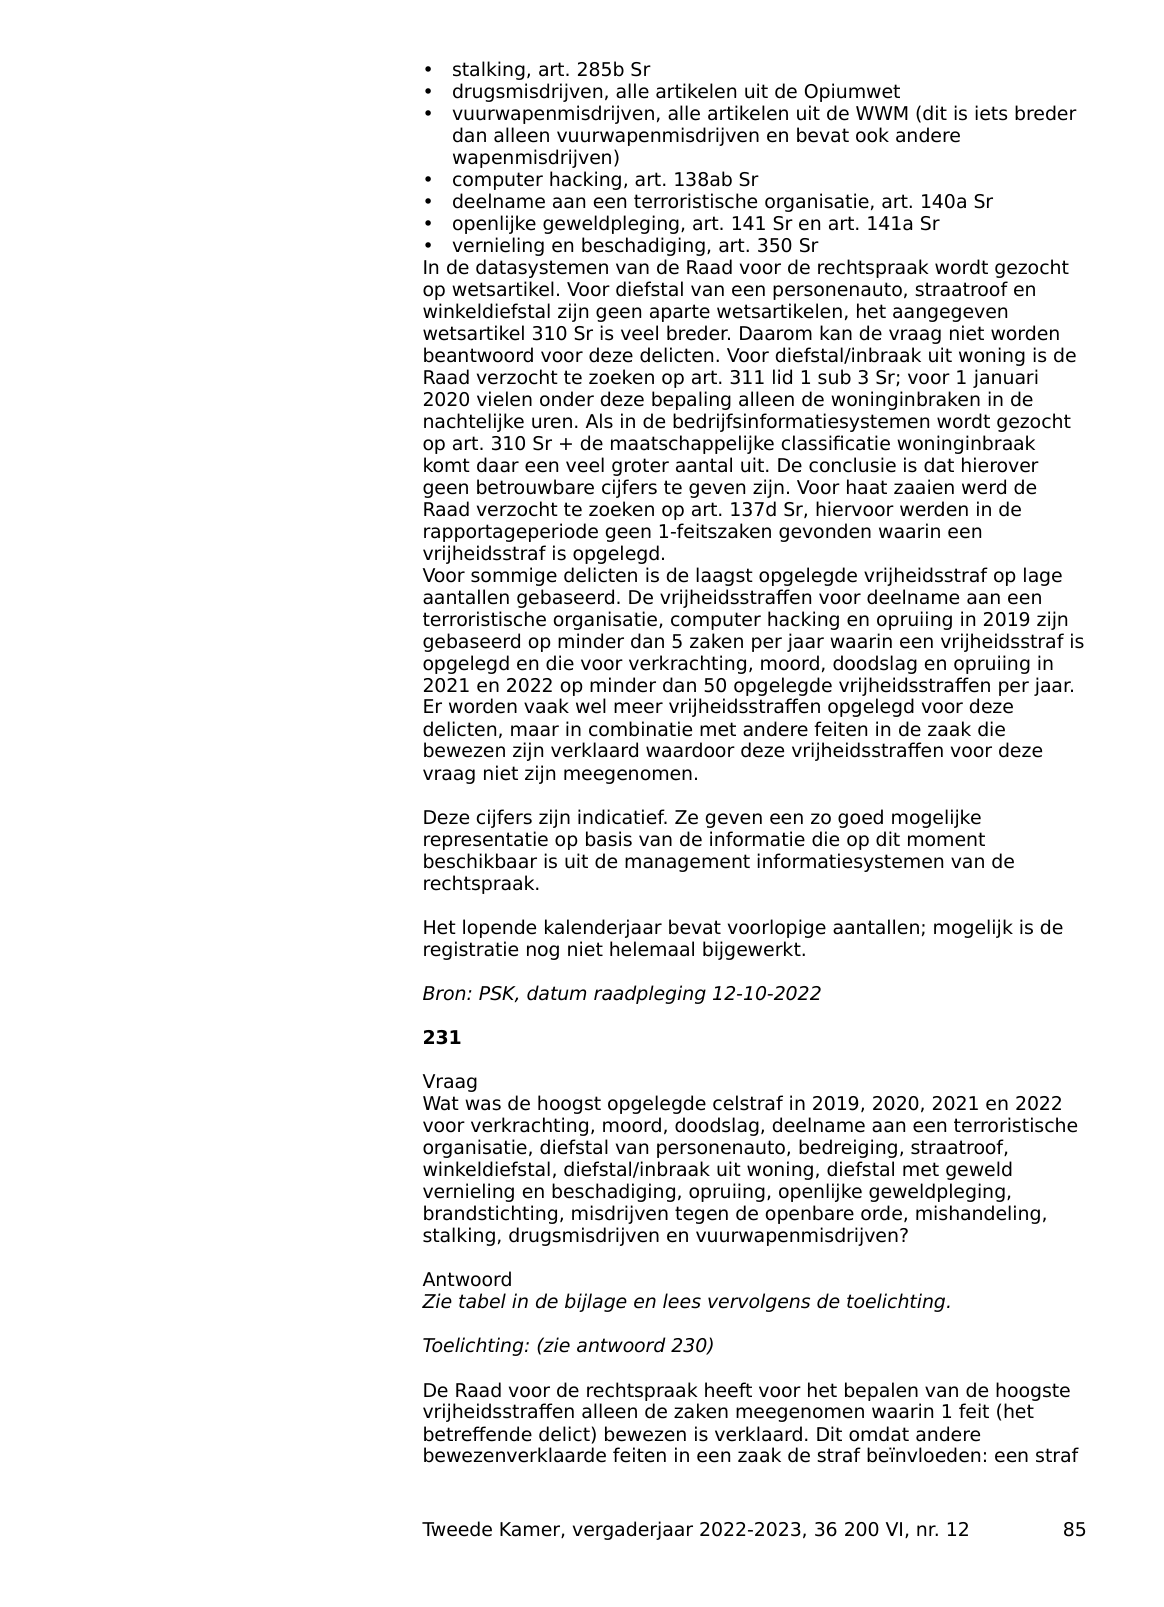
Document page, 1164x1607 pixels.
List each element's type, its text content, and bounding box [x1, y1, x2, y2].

text In de datasystemen van de Raad voor de rechtspraak wordt gezocht op wetsartikel. Voor diefstal van een personenauto, straatroof en winkeldiefstal zijn geen aparte wetsartikelen, het aangegeven wetsartikel 310 Sr is veel breder. Daarom kan de vraag niet worden beantwoord voor deze delicten. Voor diefstal/inbraak uit woning is de Raad verzocht te zoeken op art. 311 lid 1 sub 3 Sr; voor 1 januari 2020 vielen onder deze bepaling alleen de woninginbraken in de nachtelijke uren. Als in de bedrijfsinformatiesystemen wordt gezocht op art. 310 Sr + de maatschappelijke classificatie woninginbraak komt daar een veel groter aantal uit. De conclusie is dat hierover geen betrouwbare cijfers te geven zijn. Voor haat zaaien werd de Raad verzocht te zoeken op art. 137d Sr, hiervoor werden in de rapportageperiode geen 1-feitszaken gevonden waarin een vrijheidsstraf is opgelegd. [422, 257, 1087, 564]
text Deze cijfers zijn indicatief. Ze geven een zo goed mogelijke representatie op basis van de informatie die op dit moment beschikbaar is uit de management informatiesystemen van de rechtspraak. [422, 807, 1087, 894]
text • vuurwapenmisdrijven, alle artikelen uit de WWM (dit is iets breder dan alleen vuurwapenmisdrijven en bevat ook andere wapenmisdrijven) [422, 103, 1087, 169]
text • stalking, art. 285b Sr [422, 59, 1087, 81]
text • vernieling en beschadiging, art. 350 Sr [422, 235, 1087, 257]
text • deelname aan een terroristische organisatie, art. 140a Sr [422, 191, 1087, 213]
text • computer hacking, art. 138ab Sr [422, 169, 1087, 191]
text • openlijke geweldpleging, art. 141 Sr en art. 141a Sr [422, 213, 1087, 235]
text De Raad voor de rechtspraak heeft voor het bepalen van de hoogste vrijheidsstraffen alleen de zaken meegenomen waarin 1 feit (het betreffende delict) bewezen is verklaard. Dit omdat andere bewezenverklaarde feiten in een zaak de straf beïnvloeden: een straf [422, 1379, 1087, 1467]
text Vraag [422, 1071, 1087, 1093]
subtitle 231 [422, 1027, 1087, 1049]
text Bron: PSK, datum raadpleging 12-10-2022 [422, 983, 1087, 1005]
text Het lopende kalenderjaar bevat voorlopige aantallen; mogelijk is de registratie nog niet helemaal bijgewerkt. [422, 917, 1087, 961]
subtitle Toelichting: (zie antwoord 230) [422, 1335, 1087, 1357]
text Antwoord [422, 1269, 1087, 1291]
text Zie tabel in de bijlage en lees vervolgens de toelichting. [422, 1291, 1087, 1313]
text • drugsmisdrijven, alle artikelen uit de Opiumwet [422, 81, 1087, 103]
text Wat was de hoogst opgelegde celstraf in 2019, 2020, 2021 en 2022 voor verkrachting, moord, doodslag, deelname aan een terroristische organisatie, diefstal van personenauto, bedreiging, straatroof, winkeldiefstal, diefstal/inbraak uit woning, diefstal met geweld vernieling en beschadiging, opruiing, openlijke geweldpleging, brandstichting, misdrijven tegen de openbare orde, mishandeling, stalking, drugsmisdrijven en vuurwapenmisdrijven? [422, 1093, 1087, 1247]
text Voor sommige delicten is de laagst opgelegde vrijheidsstraf op lage aantallen gebaseerd. De vrijheidsstraffen voor deelname aan een terroristische organisatie, computer hacking en opruiing in 2019 zijn gebaseerd op minder dan 5 zaken per jaar waarin een vrijheidsstraf is opgelegd en die voor verkrachting, moord, doodslag en opruiing in 2021 en 2022 op minder dan 50 opgelegde vrijheidsstraffen per jaar. Er worden vaak wel meer vrijheidsstraffen opgelegd voor deze delicten, maar in combinatie met andere feiten in de zaak die bewezen zijn verklaard waardoor deze vrijheidsstraffen voor deze vraag niet zijn meegenomen. [422, 564, 1087, 784]
